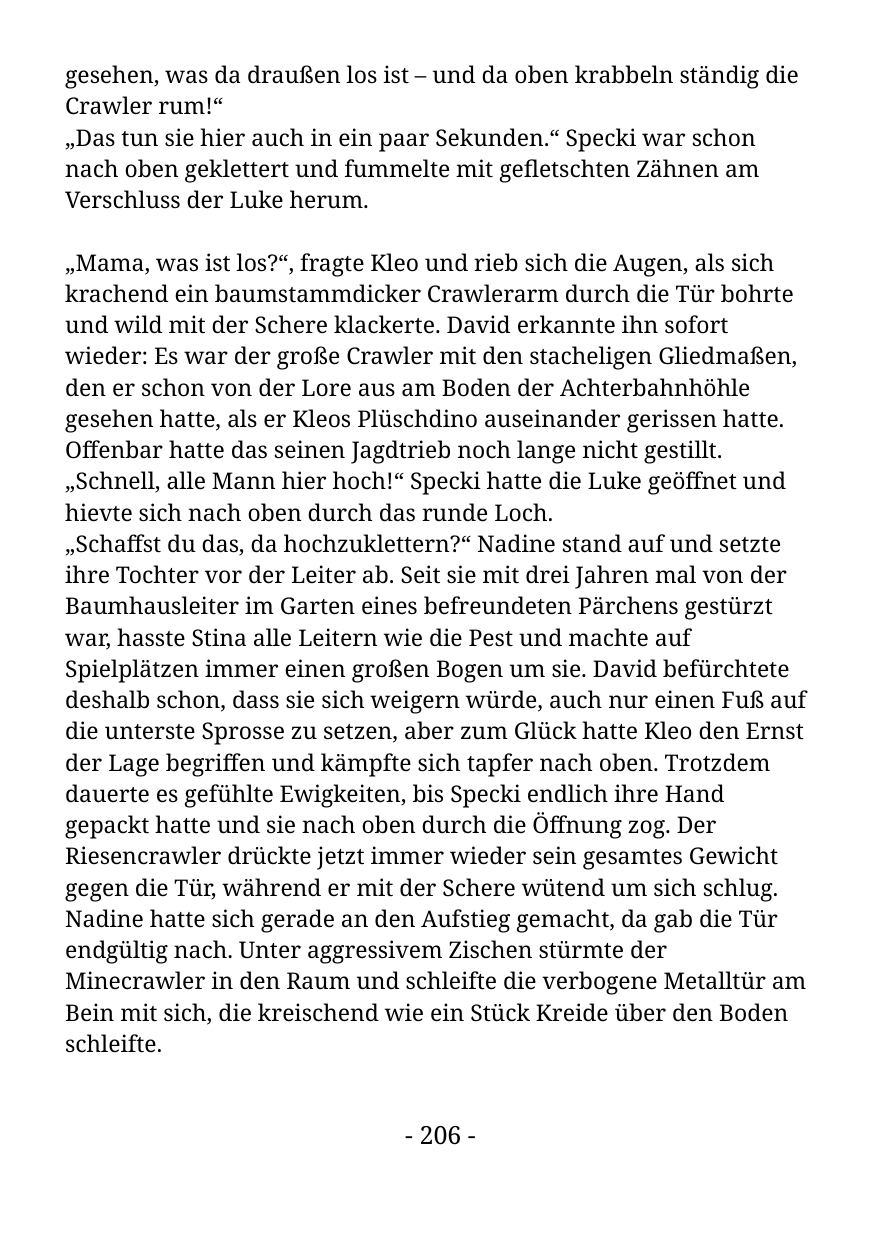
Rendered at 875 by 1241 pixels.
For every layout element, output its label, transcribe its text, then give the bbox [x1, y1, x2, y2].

text gesehen, was da draußen los ist – und da oben krabbeln ständig die Crawler rum!“ „Das tun sie hier auch in ein paar Sekunden.“ Specki war schon nach oben geklettert und fummelte mit gefletschten Zähnen am Verschluss der Luke herum. [65, 59, 809, 215]
text „Mama, was ist los?“, fragte Kleo und rieb sich die Augen, als sich krachend ein baumstammdicker Crawlerarm durch die Tür bohrte und wild mit der Schere klackerte. David erkannte ihn sofort wieder: Es war der große Crawler mit den stacheligen Gliedmaßen, den er schon von der Lore aus am Boden der Achterbahnhöhle gesehen hatte, als er Kleos Plüschdino auseinander gerissen hatte. Offenbar hatte das seinen Jagdtrieb noch lange nicht gestillt. „Schnell, alle Mann hier hoch!“ Specki hatte die Luke geöffnet und hievte sich nach oben durch das runde Loch. „Schaffst du das, da hochzuklettern?“ Nadine stand auf und setzte ihre Tochter vor der Leiter ab. Seit sie mit drei Jahren mal von der Baumhausleiter im Garten eines befreundeten Pärchens gestürzt war, hasste Stina alle Leitern wie die Pest und machte auf Spielplätzen immer einen großen Bogen um sie. David befürchtete deshalb schon, dass sie sich weigern würde, auch nur einen Fuß auf die unterste Sprosse zu setzen, aber zum Glück hatte Kleo den Ernst der Lage begriffen und kämpfte sich tapfer nach oben. Trotzdem dauerte es gefühlte Ewigkeiten, bis Specki endlich ihre Hand gepackt hatte und sie nach oben durch die Öffnung zog. Der Riesencrawler drückte jetzt immer wieder sein gesamtes Gewicht gegen die Tür, während er mit der Schere wütend um sich schlug. Nadine hatte sich gerade an den Aufstieg gemacht, da gab die Tür endgültig nach. Unter aggressivem Zischen stürmte der Minecrawler in den Raum und schleifte die verbogene Metalltür am Bein mit sich, die kreischend wie ein Stück Kreide über den Boden schleifte. [65, 247, 809, 1059]
